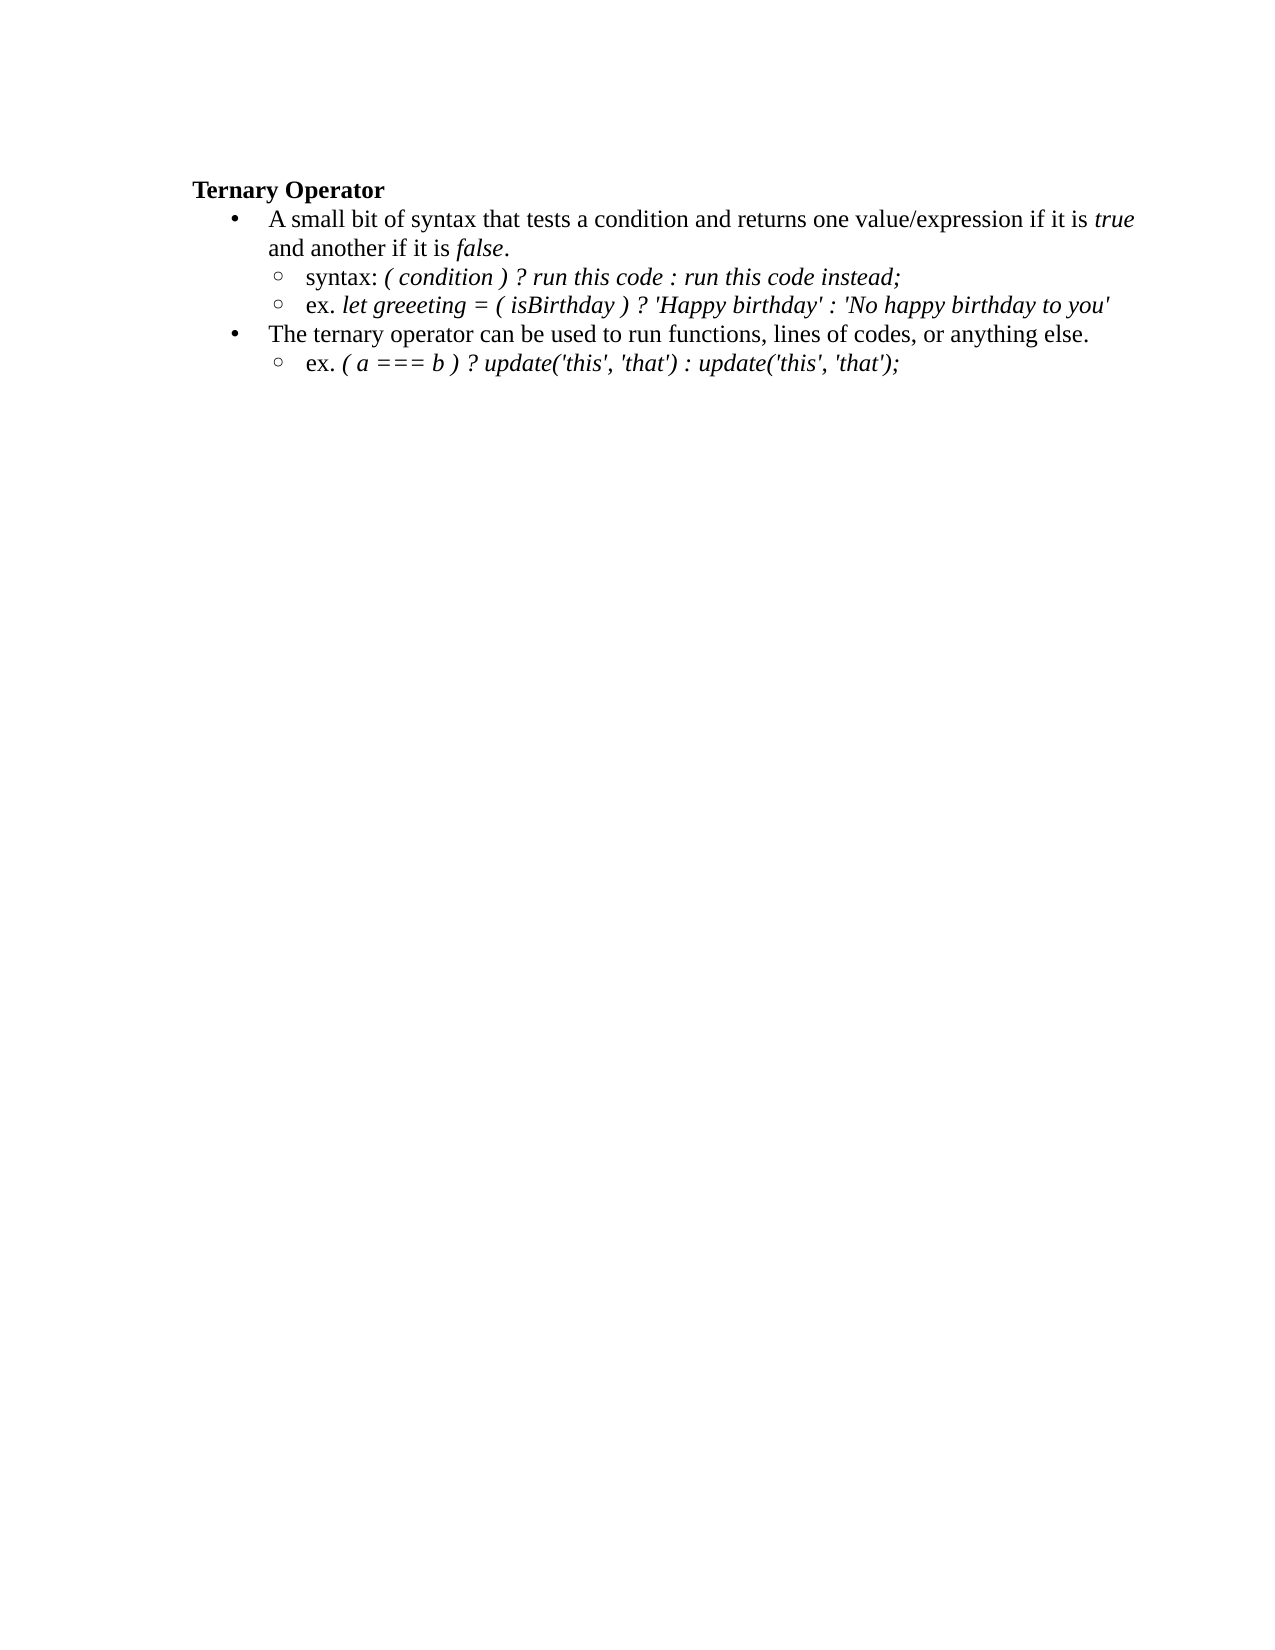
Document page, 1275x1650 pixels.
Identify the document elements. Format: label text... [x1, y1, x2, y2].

list ex. let greeeting = ( isBirthday ) ? 'Happy birthday' : 'No happy birthday to you' [268, 291, 1157, 319]
list ex. ( a === b ) ? update('this', 'that') : update('this', 'that'); [268, 348, 1157, 377]
list The ternary operator can be used to run functions, lines of codes, or anything else. [231, 319, 1157, 348]
text Ternary Operator [118, 176, 1157, 204]
list A small bit of syntax that tests a condition and returns one value/expression if it is true and another if it is false. [231, 204, 1157, 262]
list syntax: ( condition ) ? run this code : run this code instead; [268, 262, 1157, 291]
